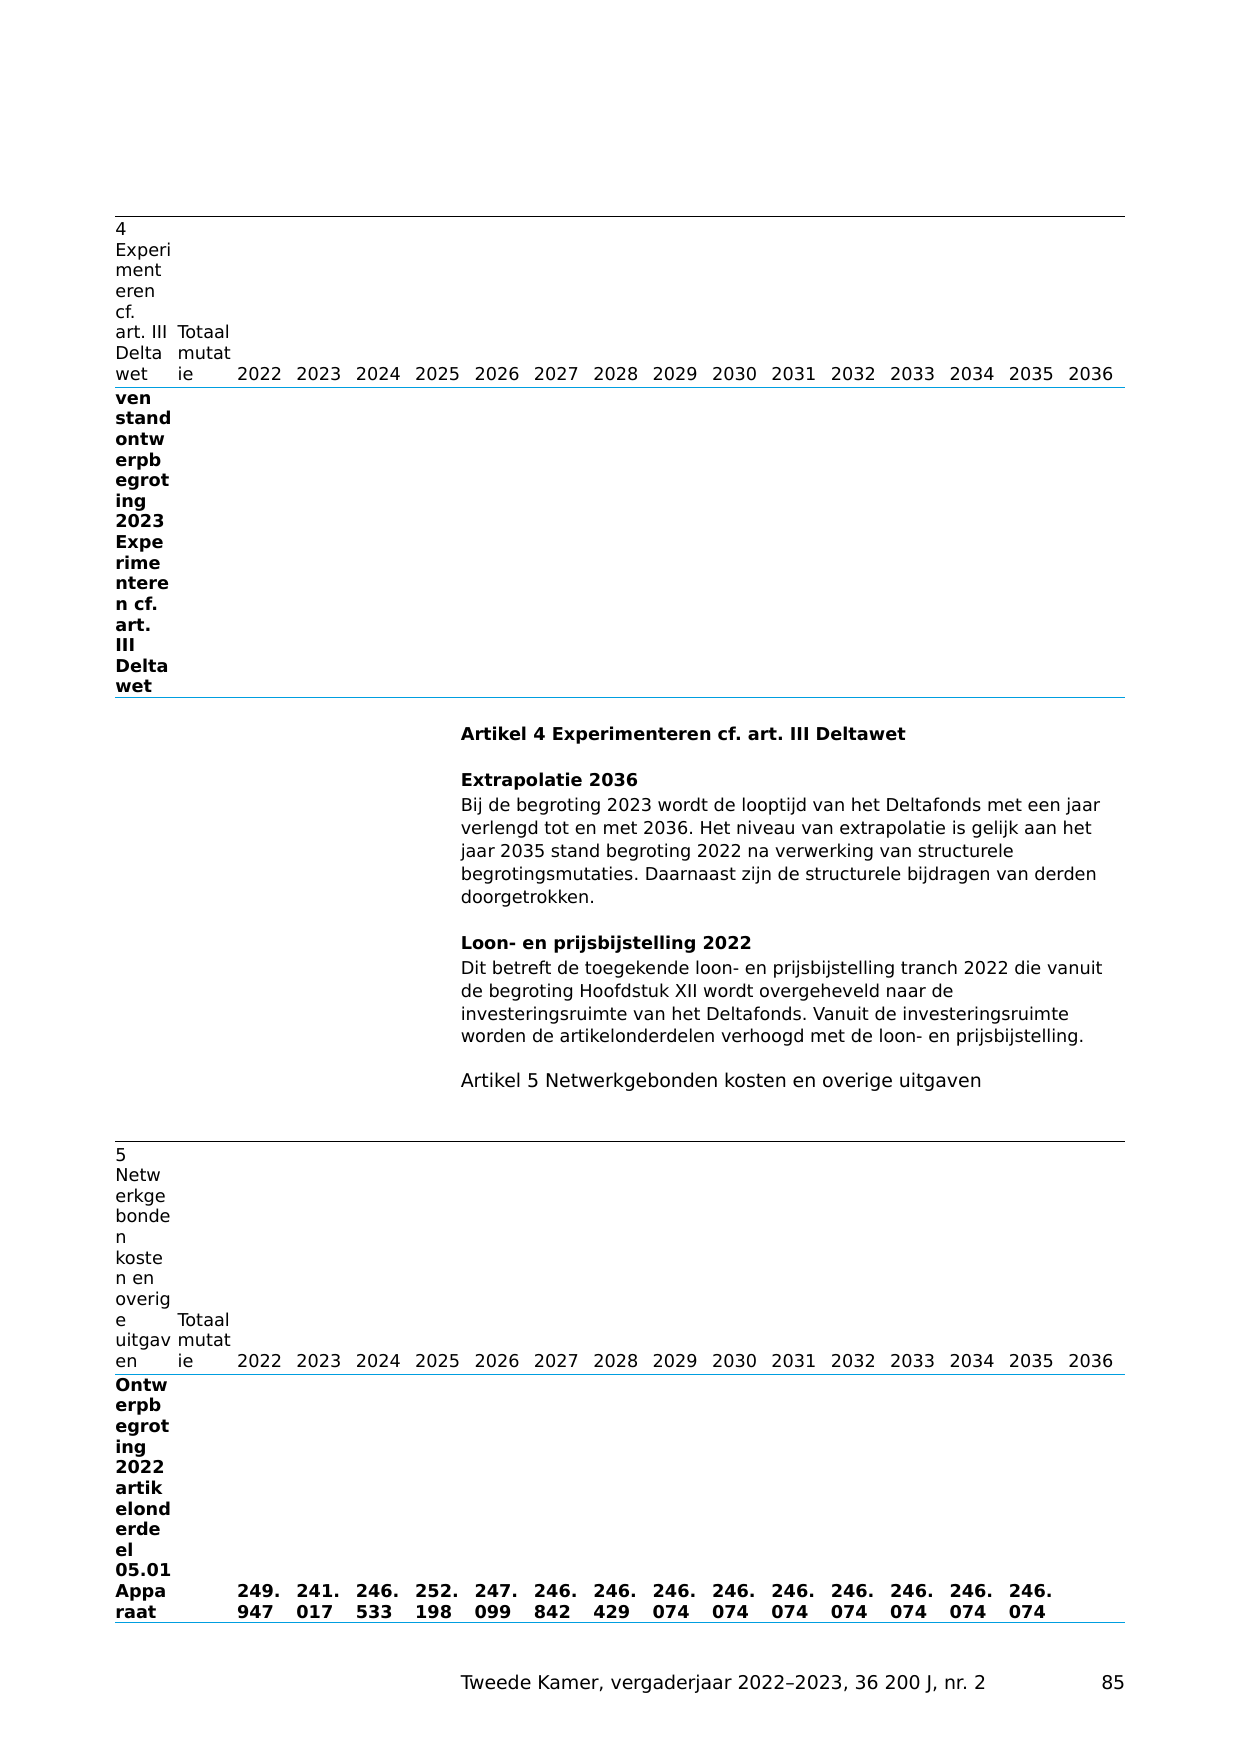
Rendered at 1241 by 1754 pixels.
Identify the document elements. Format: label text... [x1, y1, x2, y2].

table_cell 252.198 [412, 1375, 471, 1622]
table_cell [887, 388, 946, 697]
table_cell [471, 388, 531, 697]
text Artikel 4 Experimenteren cf. art. III Deltawet [461, 722, 1125, 745]
table_cell 2026 [471, 1142, 531, 1374]
table_cell Ontwerpbegroting 2022 artikelonderdeel 05.01 Apparaat [115, 1375, 174, 1622]
table_cell [353, 388, 412, 697]
text Dit betreft de toegekende loon- en prijsbijstelling tranch 2022 die vanuit de begroting Hoofdstuk XII wordt overgeheveld naar de investeringsruimte van het Deltafonds. Vanuit de investeringsruimte worden de artikelonderdelen verhoogd met de loon- en prijsbijstelling. [461, 956, 1125, 1047]
table_cell 246.074 [650, 1375, 709, 1622]
table_cell 246.074 [887, 1375, 946, 1622]
table_cell 246.074 [828, 1375, 887, 1622]
table_cell 2025 [412, 1142, 471, 1374]
text Bij de begroting 2023 wordt de looptijd van het Deltafonds met een jaar verlengd tot en met 2036. Het niveau van extrapolatie is gelijk aan het jaar 2035 stand begroting 2022 na verwerking van structurele begrotingsmutaties. Daarnaast zijn de structurele bijdragen van derden doorgetrokken. [461, 793, 1125, 908]
table_cell 2024 [353, 1142, 412, 1374]
table_cell 2036 [1065, 1142, 1125, 1374]
table_cell 2027 [531, 217, 590, 387]
table_cell 2030 [709, 1142, 768, 1374]
table_cell 2022 [234, 1142, 293, 1374]
table_cell 2029 [650, 217, 709, 387]
table_cell 2029 [650, 1142, 709, 1374]
table_cell 246.074 [1006, 1375, 1065, 1622]
table_cell 4 Experimenteren cf. art. III Deltawet [115, 217, 174, 387]
table_cell Totaal mutatie [175, 1142, 234, 1374]
table_cell 2023 [293, 217, 353, 387]
table_cell ven stand ontwerpbegroting 2023 Experimenteren cf. art. III Deltawet [115, 388, 174, 697]
table_cell [1006, 388, 1065, 697]
table_cell 2033 [887, 217, 946, 387]
text Extrapolatie 2036 [461, 768, 1125, 791]
table_cell 2026 [471, 217, 531, 387]
table_cell 2036 [1065, 217, 1125, 387]
table_cell 246.074 [709, 1375, 768, 1622]
table_cell [234, 388, 293, 697]
table_cell 2033 [887, 1142, 946, 1374]
table_cell 5 Netwerkgebonden kosten en overige uitgaven [115, 1142, 174, 1374]
title Artikel 5 Netwerkgebonden kosten en overige uitgaven [461, 1070, 1125, 1092]
table_header Tabel 49 [115, 191, 1125, 216]
table_cell 246.533 [353, 1375, 412, 1622]
table_cell [768, 388, 828, 697]
table_cell 2032 [828, 217, 887, 387]
table_cell [650, 388, 709, 697]
table_cell [709, 388, 768, 697]
table_cell 246.074 [768, 1375, 828, 1622]
table_cell [1065, 1375, 1125, 1622]
table_cell 246.842 [531, 1375, 590, 1622]
table_cell 2023 [293, 1142, 353, 1374]
table_cell [293, 388, 353, 697]
table_cell 241.017 [293, 1375, 353, 1622]
table_cell [531, 388, 590, 697]
table_cell 249.947 [234, 1375, 293, 1622]
table_cell 2025 [412, 217, 471, 387]
table_cell 2034 [946, 1142, 1006, 1374]
text Loon- en prijsbijstelling 2022 [461, 931, 1125, 954]
table_cell 2034 [946, 217, 1006, 387]
table_cell 2032 [828, 1142, 887, 1374]
table_header Tabel 50 [115, 1116, 1125, 1141]
table_cell 2028 [590, 1142, 649, 1374]
table_cell 2024 [353, 217, 412, 387]
table_cell [946, 388, 1006, 697]
table_cell 246.074 [946, 1375, 1006, 1622]
table_cell 246.429 [590, 1375, 649, 1622]
table_cell 2027 [531, 1142, 590, 1374]
table_cell [828, 388, 887, 697]
table_cell 247.099 [471, 1375, 531, 1622]
table_cell Totaal mutatie [175, 217, 234, 387]
table_cell [590, 388, 649, 697]
table_cell 2031 [768, 1142, 828, 1374]
table_cell [175, 1375, 234, 1622]
table_cell 2035 [1006, 217, 1065, 387]
table_cell 2022 [234, 217, 293, 387]
table_cell [412, 388, 471, 697]
table_cell [1065, 388, 1125, 697]
table_cell [175, 388, 234, 697]
table_cell 2030 [709, 217, 768, 387]
table_cell 2035 [1006, 1142, 1065, 1374]
table_cell 2031 [768, 217, 828, 387]
table_cell 2028 [590, 217, 649, 387]
